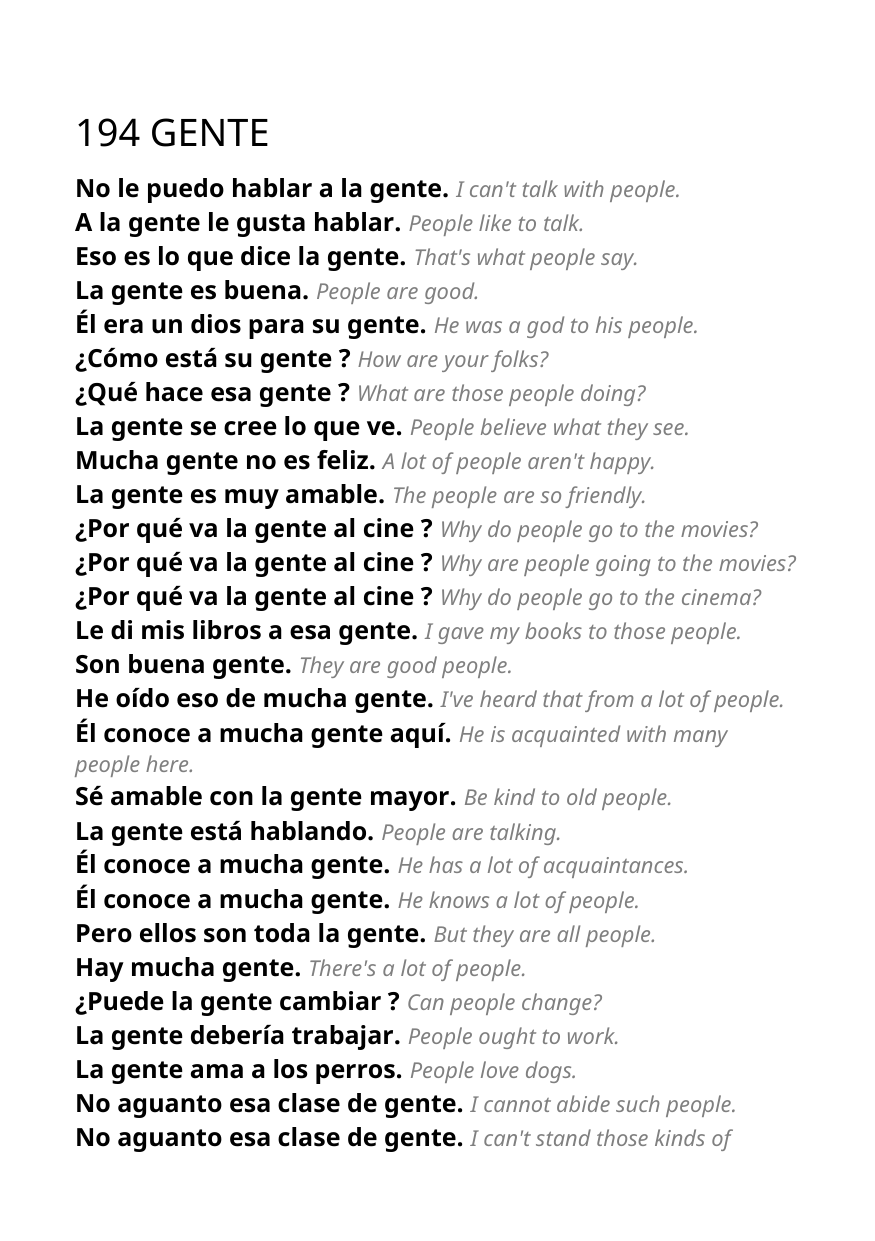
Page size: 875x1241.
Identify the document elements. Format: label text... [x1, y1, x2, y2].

text No le puedo hablar a la gente. I can't talk with people. [75, 170, 799, 204]
subtitle 194 GENTE [75, 106, 799, 158]
text ¿Por qué va la gente al cine ? Why do people go to the movies? [75, 511, 799, 545]
text ¿Qué hace esa gente ? What are those people doing? [75, 374, 799, 409]
text La gente está hablando. People are talking. [75, 813, 799, 847]
text ¿Por qué va la gente al cine ? Why are people going to the movies? [75, 545, 799, 579]
text A la gente le gusta hablar. People like to talk. [75, 204, 799, 238]
text Son buena gente. They are good people. [75, 647, 799, 681]
text He oído eso de mucha gente. I've heard that from a lot of people. [75, 681, 799, 715]
text Hay mucha gente. There's a lot of people. [75, 949, 799, 983]
text La gente es muy amable. The people are so friendly. [75, 477, 799, 511]
text Él era un dios para su gente. He was a god to his people. [75, 306, 799, 341]
text No aguanto esa clase de gente. I cannot abide such people. [75, 1086, 799, 1120]
text Mucha gente no es feliz. A lot of people aren't happy. [75, 443, 799, 477]
text Él conoce a mucha gente. He has a lot of acquaintances. [75, 847, 799, 881]
text Sé amable con la gente mayor. Be kind to old people. [75, 779, 799, 813]
text Él conoce a mucha gente aquí. He is acquainted with many people here. [75, 715, 799, 779]
text La gente debería trabajar. People ought to work. [75, 1017, 799, 1052]
text Eso es lo que dice la gente. That's what people say. [75, 238, 799, 272]
text La gente se cree lo que ve. People believe what they see. [75, 409, 799, 443]
text La gente ama a los perros. People love dogs. [75, 1052, 799, 1086]
text ¿Por qué va la gente al cine ? Why do people go to the cinema? [75, 579, 799, 613]
text La gente es buena. People are good. [75, 272, 799, 306]
text No aguanto esa clase de gente. I can't stand those kinds of [75, 1120, 799, 1154]
text ¿Cómo está su gente ? How are your folks? [75, 341, 799, 374]
text Le di mis libros a esa gente. I gave my books to those people. [75, 613, 799, 647]
text ¿Puede la gente cambiar ? Can people change? [75, 983, 799, 1017]
text Pero ellos son toda la gente. But they are all people. [75, 915, 799, 949]
text Él conoce a mucha gente. He knows a lot of people. [75, 881, 799, 915]
